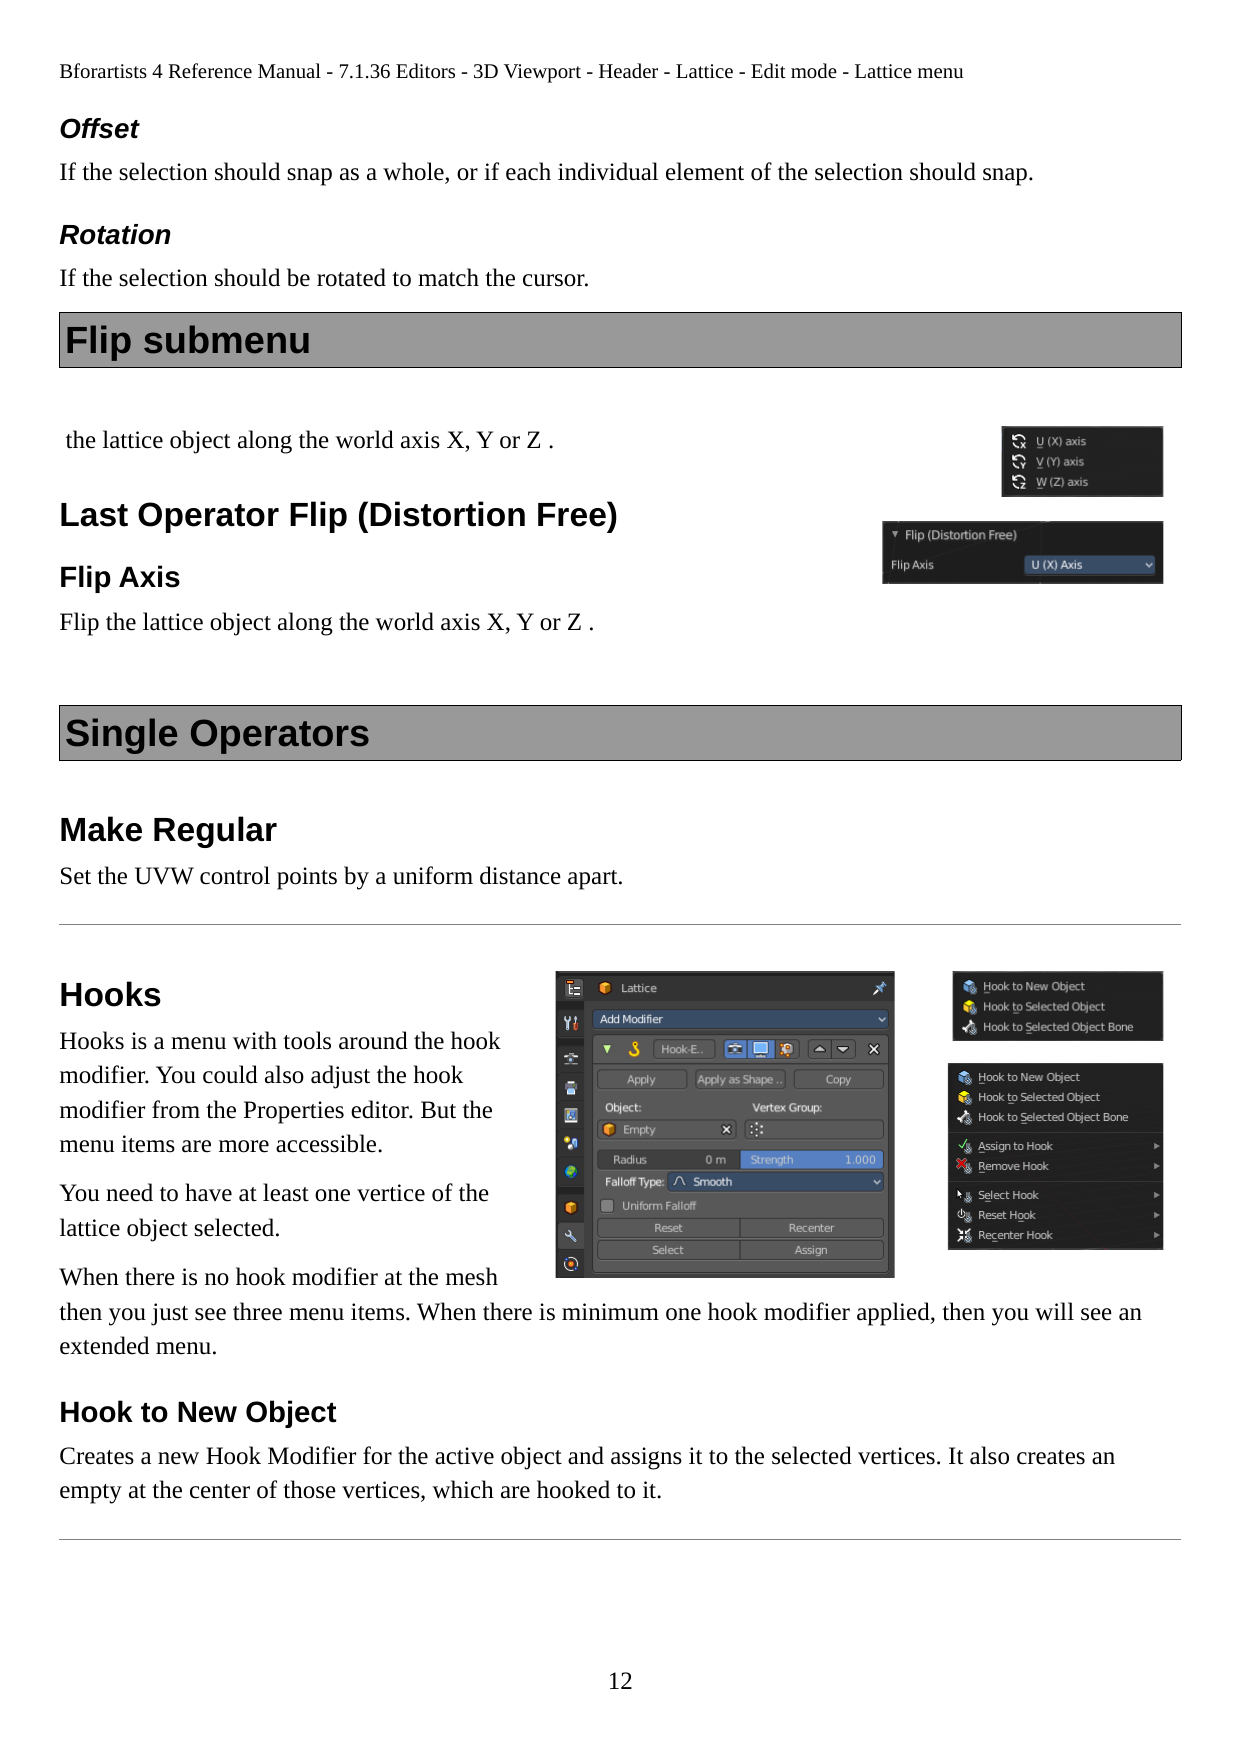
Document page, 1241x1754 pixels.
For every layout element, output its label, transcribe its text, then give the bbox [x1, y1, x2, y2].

text If the selection should be rotated to match the cursor. [59, 263, 1181, 292]
table_header Flip submenu [60, 313, 1181, 367]
text [895, 1178, 947, 1242]
table_header Single Operators [60, 706, 1181, 760]
text If the selection should snap as a whole, or if each individual element of the selection should snap. [59, 157, 1181, 186]
subtitle Rotation [59, 218, 1181, 250]
text [895, 1026, 1181, 1158]
text Set the UVW control points by a uniform distance apart. [59, 861, 1181, 889]
text Creates a new Hook Modifier for the active object and assigns it to the selected vertices. It also creates an empty at the center of those vertices, which are hooked to it. [59, 1441, 1181, 1504]
subtitle [895, 975, 952, 1013]
picture [882, 521, 1164, 584]
text Flip the lattice object along the world axis X, Y or Z . [59, 607, 1181, 635]
text When there is no hook modifier at the mesh then you just see three menu items. When there is minimum one hook modifier applied, then you will see an extended menu. [59, 1262, 1181, 1360]
subtitle Offset [59, 113, 1181, 144]
subtitle [1164, 975, 1181, 1013]
picture [1001, 426, 1164, 497]
picture [555, 971, 895, 1278]
subtitle Flip Axis [59, 560, 1181, 594]
text You need to have at least one vertice of the lattice object selected. [59, 1178, 555, 1242]
subtitle Hooks [59, 975, 555, 1013]
text the lattice object along the world axis X, Y or Z . [59, 425, 1181, 453]
picture [952, 971, 1164, 1041]
subtitle Hook to New Object [59, 1395, 1181, 1428]
text Hooks is a menu with tools around the hook modifier. You could also adjust the hook modifier from the Properties editor. But the menu items are more accessible. [59, 1026, 555, 1158]
picture [947, 1063, 1164, 1250]
subtitle Last Operator Flip (Distortion Free) [59, 495, 1181, 533]
subtitle Make Regular [59, 810, 1181, 848]
